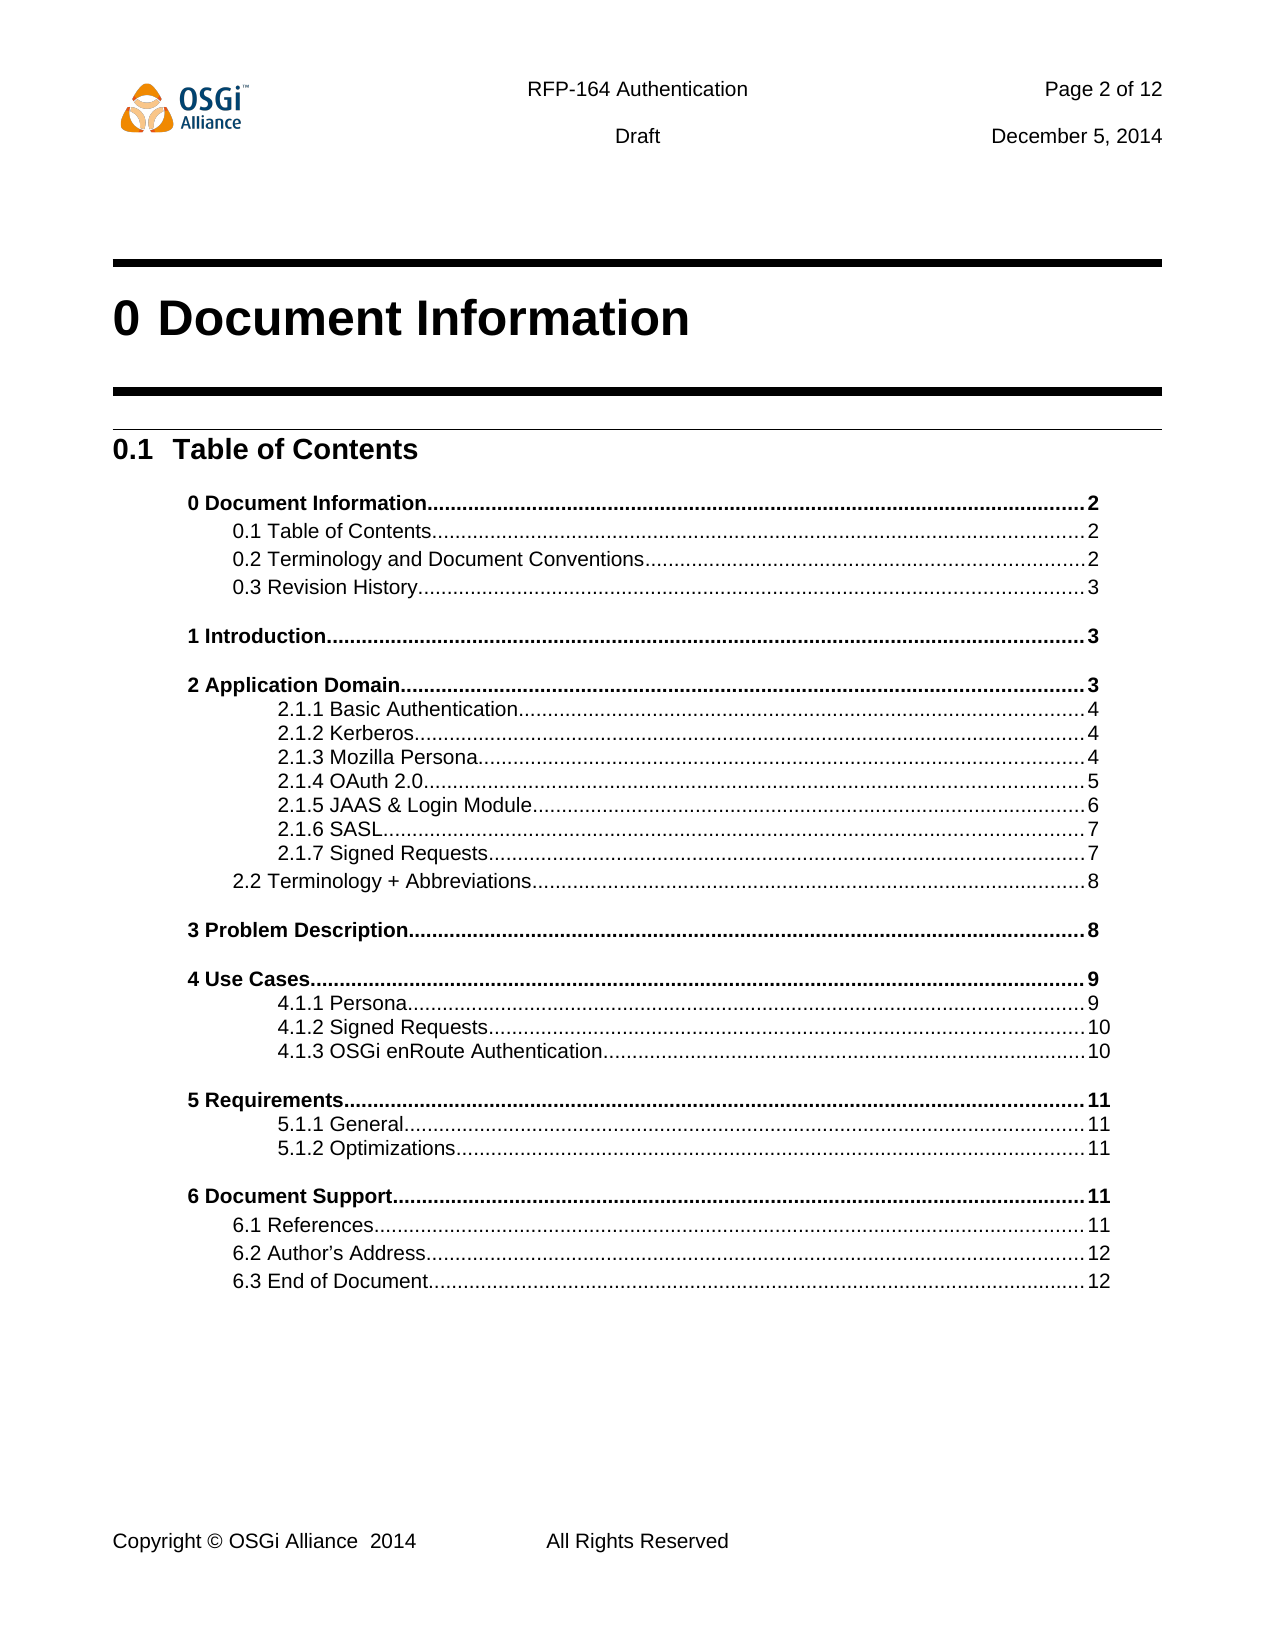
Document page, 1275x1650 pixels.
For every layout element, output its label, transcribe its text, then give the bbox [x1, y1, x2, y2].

subtitle Table of Contents [112, 430, 1162, 466]
text 4 Use Cases 9 [187, 967, 1162, 991]
text 2.1.7 Signed Requests 7 [277, 841, 1162, 864]
text 3 Problem Description 8 [187, 918, 1162, 942]
text 0.3 Revision History 3 [232, 575, 1162, 599]
text 1 Introduction 3 [187, 624, 1162, 648]
text 6.2 Author’s Address 12 [232, 1241, 1162, 1264]
text 2.1.1 Basic Authentication 4 [277, 697, 1162, 721]
text 6.1 References 11 [232, 1212, 1162, 1236]
subtitle Document Information [112, 260, 1162, 396]
text 0.1 Table of Contents 2 [232, 519, 1162, 543]
text 4.1.2 Signed Requests 10 [277, 1014, 1162, 1038]
text 5 Requirements 11 [187, 1087, 1162, 1111]
text 5.1.1 General 11 [277, 1111, 1162, 1135]
text 2.1.2 Kerberos 4 [277, 721, 1162, 745]
text 6 Document Support 11 [187, 1184, 1162, 1208]
text 0 Document Information 2 [187, 491, 1162, 514]
text 2.1.5 JAAS & Login Module 6 [277, 793, 1162, 817]
text 2.2 Terminology + Abbreviations 8 [232, 869, 1162, 893]
text 4.1.1 Persona 9 [277, 991, 1162, 1014]
picture [113, 76, 257, 140]
text 2.1.4 OAuth 2.0 5 [277, 769, 1162, 793]
text 5.1.2 Optimizations 11 [277, 1135, 1162, 1159]
text 4.1.3 OSGi enRoute Authentication 10 [277, 1038, 1162, 1062]
text 2.1.6 SASL 7 [277, 817, 1162, 841]
text 2.1.3 Mozilla Persona 4 [277, 745, 1162, 769]
text 0.2 Terminology and Document Conventions 2 [232, 547, 1162, 571]
text 2 Application Domain 3 [187, 673, 1162, 697]
text 6.3 End of Document 12 [232, 1269, 1162, 1293]
